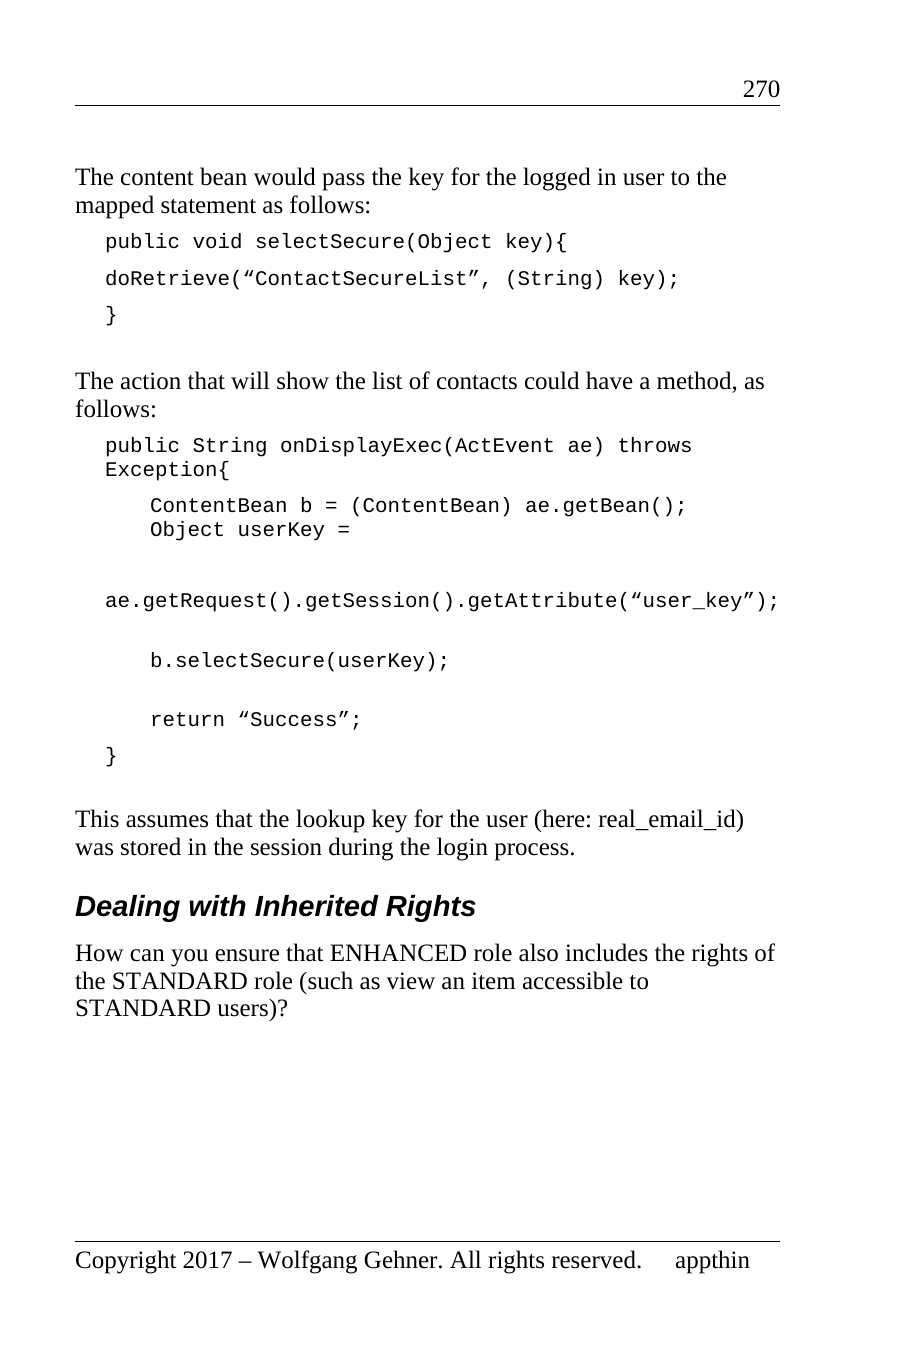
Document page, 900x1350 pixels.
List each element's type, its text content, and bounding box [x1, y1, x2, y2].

text The content bean would pass the key for the logged in user to the mapped statement as follows: [75, 163, 780, 219]
text This assumes that the lookup key for the user (here: real_email_id) was stored in the session during the login process. [75, 805, 780, 861]
text public String onDisplayExec(ActEvent ae) throws Exception{ [105, 435, 780, 483]
text ContentBean b = (ContentBean) ae.getBean(); Object userKey = ae.getRequest().getSession().getAttribute(“user_key”); [105, 495, 780, 637]
text The action that will show the list of contacts could have a method, as follows: [75, 367, 780, 423]
subtitle Dealing with Inherited Rights [75, 890, 780, 922]
text } [105, 304, 780, 327]
text How can you ensure that ENHANCED role also includes the rights of the STANDARD role (such as view an item accessible to STANDARD users)? [75, 939, 780, 1022]
text public void selectSecure(Object key){ [105, 231, 780, 255]
text } [105, 746, 780, 793]
text return “Success”; [105, 686, 780, 733]
text doRetrieve(“ContactSecureList”, (String) key); [105, 267, 780, 291]
text b.selectSecure(userKey); [105, 649, 780, 673]
